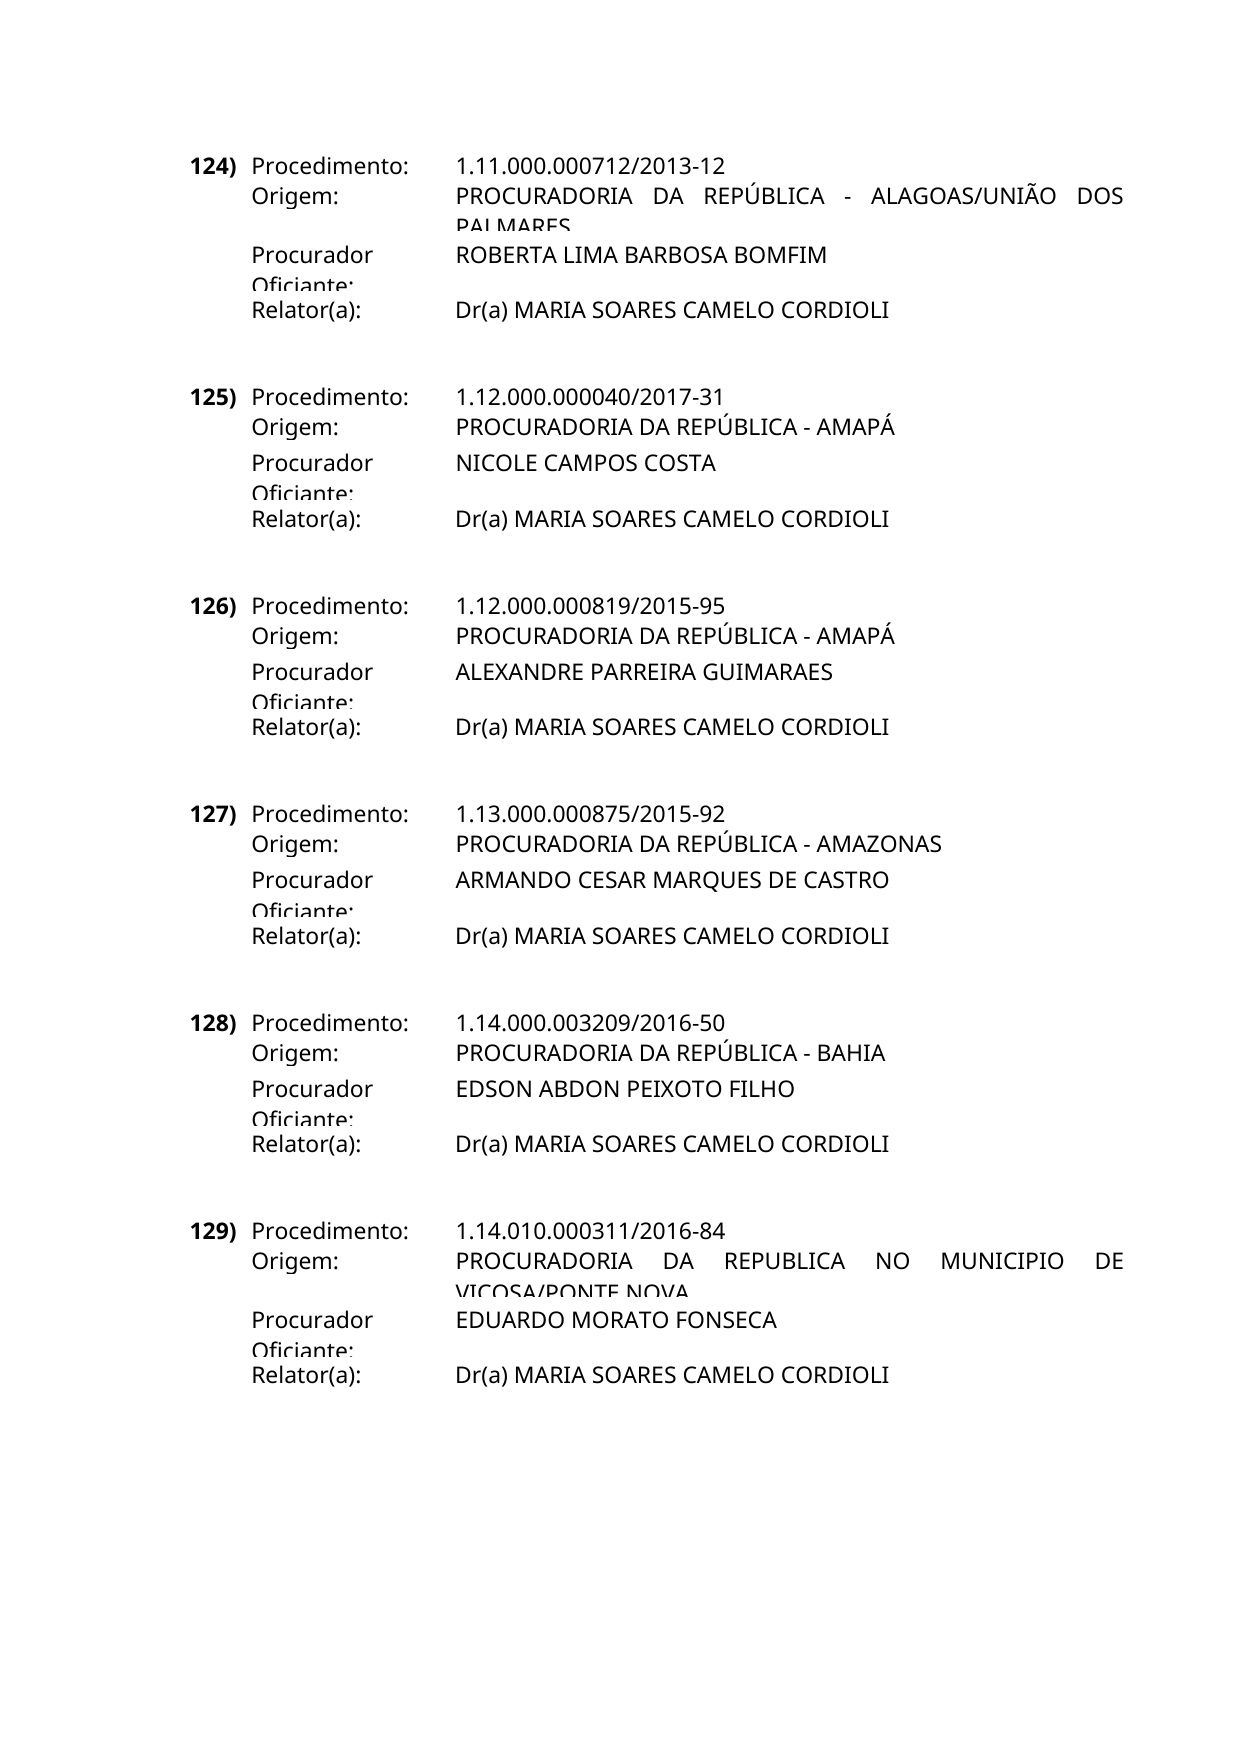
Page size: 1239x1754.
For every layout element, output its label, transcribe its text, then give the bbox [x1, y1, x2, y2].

table_cell [1125, 381, 1239, 409]
table_cell ALEXANDRE PARREIRA GUIMARAES [455, 656, 1124, 707]
table_cell [0, 950, 189, 1007]
table_cell 1.11.000.000712/2013-12 [455, 150, 1124, 178]
table_cell [189, 741, 251, 798]
table_cell [189, 711, 251, 741]
table_cell [251, 741, 455, 798]
table_cell [0, 180, 189, 208]
table_cell [1125, 711, 1239, 741]
table_header [0, 0, 189, 150]
table_cell 1.12.000.000040/2017-31 [455, 381, 1124, 409]
table_cell [1125, 231, 1239, 238]
table_cell [455, 648, 1124, 656]
table_cell NICOLE CAMPOS COSTA [455, 447, 1124, 498]
table_cell Origem: [251, 1245, 455, 1274]
table_cell [0, 1359, 189, 1389]
table_cell Origem: [251, 620, 455, 648]
table_cell [189, 950, 251, 1007]
table_cell [0, 864, 189, 915]
table_cell [189, 857, 251, 864]
table_cell Procurador Oficiante: [251, 1073, 455, 1125]
table_cell [455, 1065, 1124, 1073]
table_cell [0, 1007, 189, 1035]
table_cell [1125, 411, 1239, 439]
table_cell [189, 180, 251, 208]
table_cell [251, 648, 455, 656]
table_cell [1125, 741, 1239, 798]
table_cell EDUARDO MORATO FONSECA [455, 1304, 1124, 1355]
table_cell [1125, 447, 1239, 498]
table_cell [189, 231, 251, 238]
table_cell [189, 828, 251, 857]
table_cell [0, 150, 189, 178]
table_cell Procedimento: [251, 798, 455, 827]
table_cell [251, 209, 455, 231]
table_cell [0, 920, 189, 950]
table_cell [0, 324, 189, 381]
table_cell [1125, 864, 1239, 915]
table_cell [455, 1158, 1124, 1215]
table_cell [455, 533, 1124, 589]
table_header [1125, 0, 1239, 150]
table_cell ARMANDO CESAR MARQUES DE CASTRO [455, 864, 1124, 915]
table_cell [0, 711, 189, 741]
table_cell [1125, 828, 1239, 857]
table_cell [0, 620, 189, 648]
table_cell [1125, 648, 1239, 656]
table_cell [1125, 440, 1239, 447]
table_cell Procurador Oficiante: [251, 656, 455, 708]
table_cell [0, 1304, 189, 1355]
table_cell [1125, 180, 1239, 208]
table_cell [251, 440, 455, 447]
table_cell [1125, 503, 1239, 533]
table_header Dr(a) MARIA SOARES CAMELO CORDIOLI [455, 294, 1122, 323]
table_cell Procedimento: [251, 150, 455, 178]
table_cell [0, 1128, 189, 1158]
table_cell [0, 381, 189, 409]
table_cell [251, 857, 455, 864]
table_cell [251, 950, 455, 1007]
table_cell [251, 1296, 455, 1304]
table_cell [1125, 1304, 1239, 1355]
table_header [189, 0, 251, 150]
table_cell [189, 1158, 251, 1215]
table_header Relator(a): [251, 711, 455, 740]
table_header Relator(a): [251, 920, 455, 948]
table_cell [251, 1274, 455, 1296]
table_cell [189, 1128, 251, 1158]
table_cell Origem: [251, 828, 455, 857]
table_header Relator(a): [251, 503, 455, 531]
table_cell Origem: [251, 180, 455, 208]
table_cell [189, 209, 251, 231]
table_cell [0, 1158, 189, 1215]
table_cell Procurador Oficiante: [251, 447, 455, 499]
table_cell [0, 857, 189, 864]
table_cell [189, 1359, 251, 1389]
table_cell [1125, 857, 1239, 864]
table_cell Origem: [251, 411, 455, 439]
table_cell [189, 324, 251, 381]
table_cell [1125, 1007, 1239, 1035]
table_cell [189, 447, 251, 498]
table_cell [251, 1065, 455, 1073]
table_cell PROCURADORIA DA REPÚBLICA - BAHIA [455, 1037, 1124, 1065]
table_cell 124) [189, 150, 251, 178]
table_header Dr(a) MARIA SOARES CAMELO CORDIOLI [455, 1128, 1122, 1157]
table_cell [0, 209, 189, 231]
table_cell [189, 920, 251, 950]
table_cell [1125, 620, 1239, 648]
table_header [455, 0, 1124, 150]
table_cell [455, 1296, 1124, 1304]
table_cell [251, 1158, 455, 1215]
table_cell [1125, 239, 1239, 289]
table_cell [1125, 590, 1239, 618]
table_cell [1125, 1274, 1239, 1296]
table_cell 126) [189, 590, 251, 618]
table_cell [455, 950, 1124, 1007]
table_cell [0, 648, 189, 656]
table_cell [0, 231, 189, 238]
table_cell [189, 294, 251, 324]
table_cell [0, 1037, 189, 1065]
table_cell [1125, 1128, 1239, 1158]
table_cell [0, 590, 189, 618]
table_cell [251, 324, 455, 381]
table_cell ROBERTA LIMA BARBOSA BOMFIM [455, 239, 1124, 289]
table_cell [455, 741, 1124, 798]
table_cell [1125, 533, 1239, 589]
table_cell [455, 440, 1124, 447]
table_cell [189, 239, 251, 289]
table_cell [189, 1296, 251, 1304]
table_cell PROCURADORIA DA REPÚBLICA - ALAGOAS/UNIÃO DOS PALMARES [455, 180, 1124, 231]
table_cell [189, 648, 251, 656]
table_cell Procurador Oficiante: [251, 239, 455, 291]
table_header Relator(a): [251, 1359, 455, 1388]
table_cell [1125, 950, 1239, 1007]
table_cell [189, 656, 251, 707]
table_cell [0, 1073, 189, 1124]
table_cell [1125, 1158, 1239, 1215]
table_cell [0, 1274, 189, 1296]
table_cell [1125, 656, 1239, 707]
table_header [251, 0, 455, 150]
table_cell [1125, 150, 1239, 178]
table_cell [1125, 1037, 1239, 1065]
table_cell [0, 798, 189, 827]
table_cell [189, 1274, 251, 1296]
table_cell 127) [189, 798, 251, 827]
table_cell [189, 1065, 251, 1073]
table_cell [455, 857, 1124, 864]
table_cell [189, 503, 251, 533]
table_header Dr(a) MARIA SOARES CAMELO CORDIOLI [455, 503, 1122, 531]
table_cell [189, 533, 251, 589]
table_cell [1125, 798, 1239, 827]
table_cell 1.13.000.000875/2015-92 [455, 798, 1124, 827]
table_cell 1.12.000.000819/2015-95 [455, 590, 1124, 618]
table_cell [1125, 1073, 1239, 1124]
table_cell PROCURADORIA DA REPÚBLICA - AMAZONAS [455, 828, 1124, 857]
table_cell [1125, 1065, 1239, 1073]
table_cell Origem: [251, 1037, 455, 1065]
table_cell 129) [189, 1215, 251, 1244]
table_cell Procurador Oficiante: [251, 1304, 455, 1356]
table_cell EDSON ABDON PEIXOTO FILHO [455, 1073, 1124, 1124]
table_cell [1125, 1296, 1239, 1304]
table_cell Procedimento: [251, 1007, 455, 1035]
table_cell [0, 503, 189, 533]
table_cell [189, 1037, 251, 1065]
table_header Dr(a) MARIA SOARES CAMELO CORDIOLI [455, 920, 1122, 948]
table_cell [189, 864, 251, 915]
table_cell [455, 324, 1124, 381]
table_cell Procedimento: [251, 1215, 455, 1244]
table_header Relator(a): [251, 294, 455, 323]
table_header Dr(a) MARIA SOARES CAMELO CORDIOLI [455, 1359, 1122, 1388]
table_cell [0, 239, 189, 289]
table_cell [1125, 209, 1239, 231]
table_cell [189, 1245, 251, 1274]
table_cell [1125, 294, 1239, 324]
table_cell [189, 440, 251, 447]
table_cell 128) [189, 1007, 251, 1035]
table_cell [189, 411, 251, 439]
table_cell PROCURADORIA DA REPÚBLICA - AMAPÁ [455, 411, 1124, 439]
table_cell [0, 1296, 189, 1304]
table_cell 125) [189, 381, 251, 409]
table_cell [0, 1245, 189, 1274]
table_cell [0, 828, 189, 857]
table_cell [0, 411, 189, 439]
table_cell [0, 533, 189, 589]
table_cell [0, 447, 189, 498]
table_cell [1125, 324, 1239, 381]
table_cell [1125, 1245, 1239, 1274]
table_cell [251, 533, 455, 589]
table_cell [0, 1065, 189, 1073]
table_cell PROCURADORIA DA REPÚBLICA - AMAPÁ [455, 620, 1124, 648]
table_cell [1125, 920, 1239, 950]
table_cell [455, 231, 1124, 238]
table_header Dr(a) MARIA SOARES CAMELO CORDIOLI [455, 711, 1122, 740]
table_cell [189, 620, 251, 648]
table_cell Procurador Oficiante: [251, 864, 455, 917]
table_cell [189, 1304, 251, 1355]
table_cell [0, 741, 189, 798]
table_cell [0, 1215, 189, 1244]
table_cell Procedimento: [251, 590, 455, 618]
table_cell [189, 1073, 251, 1124]
table_cell [1125, 1215, 1239, 1244]
table_cell [0, 440, 189, 447]
table_cell [1125, 1359, 1239, 1389]
table_cell [0, 294, 189, 324]
table_cell 1.14.000.003209/2016-50 [455, 1007, 1124, 1035]
table_cell [0, 656, 189, 707]
table_cell Procedimento: [251, 381, 455, 409]
table_cell [251, 231, 455, 238]
table_cell 1.14.010.000311/2016-84 [455, 1215, 1124, 1244]
table_header Relator(a): [251, 1128, 455, 1157]
table_cell PROCURADORIA DA REPUBLICA NO MUNICIPIO DE VIÇOSA/PONTE NOVA [455, 1245, 1124, 1296]
